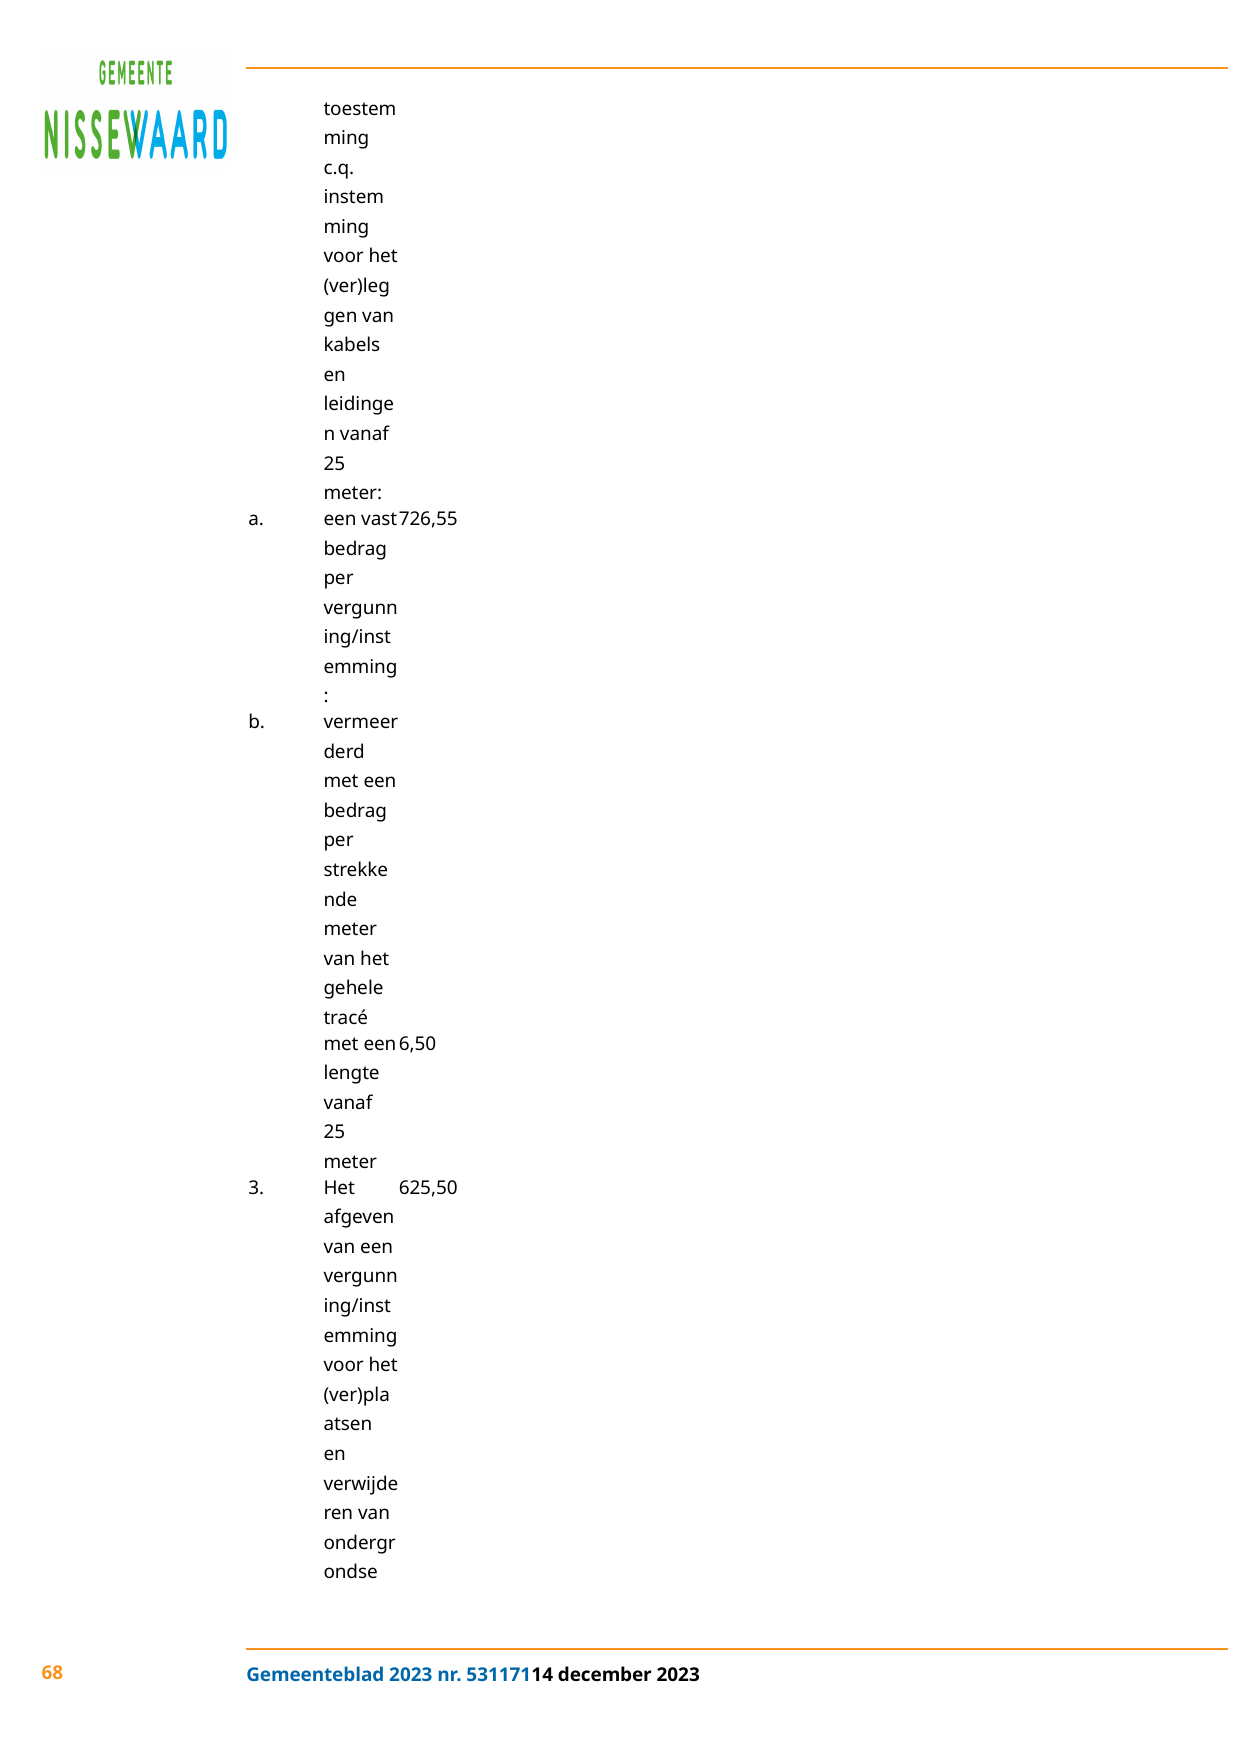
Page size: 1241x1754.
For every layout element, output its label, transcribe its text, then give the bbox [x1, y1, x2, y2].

table_cell [248, 1030, 323, 1174]
table_cell 6,50 [399, 1030, 474, 1174]
table_cell [248, 95, 323, 505]
table_cell 625,50 [399, 1174, 474, 1584]
table_cell b. [248, 708, 323, 1030]
table_cell 726,55 [399, 505, 474, 708]
table_cell 3. [248, 1174, 323, 1584]
table_cell een vast bedrag per vergunning/instemming: [323, 505, 398, 708]
table_cell toestemming c.q. instemming voor het (ver)leggen van kabels en leidingen vanaf 25 meter: [323, 95, 398, 505]
table_cell a. [248, 505, 323, 708]
table_cell vermeerderd met een bedrag per strekkende meter van het gehele tracé [323, 708, 398, 1030]
table_cell Het afgeven van een vergunning/instemming voor het (ver)plaatsen en verwijderen van ondergrondse [323, 1174, 398, 1584]
picture [41, 47, 231, 172]
table_cell met een lengte vanaf 25 meter [323, 1030, 398, 1174]
table_cell [399, 708, 474, 1030]
table_cell [399, 95, 474, 505]
